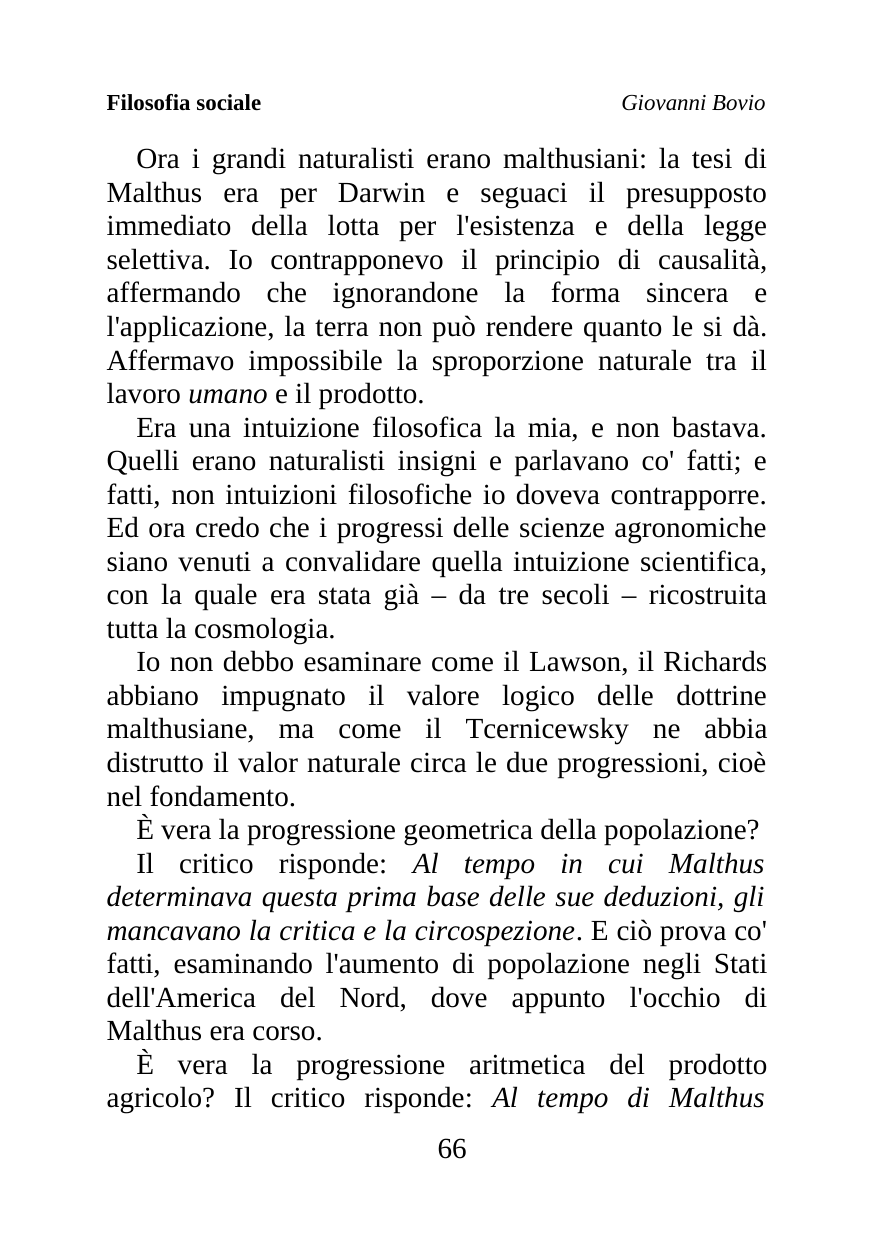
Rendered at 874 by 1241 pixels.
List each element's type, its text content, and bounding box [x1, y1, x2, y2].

text Il critico risponde: Al tempo in cui Malthus determinava questa prima base delle sue deduzioni, gli mancavano la critica e la circospezione. E ciò prova co' fatti, esaminando l'aumento di popolazione negli Stati dell'America del Nord, dove appunto l'occhio di Malthus era corso. [106, 846, 768, 1047]
text Ora i grandi naturalisti erano malthusiani: la tesi di Malthus era per Darwin e seguaci il presupposto immediato della lotta per l'esistenza e della legge selettiva. Io contrapponevo il principio di causalità, affermando che ignorandone la forma sincera e l'applicazione, la terra non può rendere quanto le si dà. Affermavo impossibile la sproporzione naturale tra il lavoro umano e il prodotto. [106, 141, 768, 410]
text Era una intuizione filosofica la mia, e non bastava. Quelli erano naturalisti insigni e parlavano co' fatti; e fatti, non intuizioni filosofiche io doveva contrapporre. Ed ora credo che i progressi delle scienze agronomiche siano venuti a convalidare quella intuizione scientifica, con la quale era stata già – da tre secoli – ricostruita tutta la cosmologia. [106, 410, 768, 644]
text Io non debbo esaminare come il Lawson, il Richards abbiano impugnato il valore logico delle dottrine malthusiane, ma come il Tcernicewsky ne abbia distrutto il valor naturale circa le due progressioni, cioè nel fondamento. [106, 644, 768, 812]
text È vera la progressione aritmetica del prodotto agricolo? Il critico risponde: Al tempo di Malthus [106, 1047, 768, 1114]
text È vera la progressione geometrica della popolazione? [106, 812, 768, 846]
